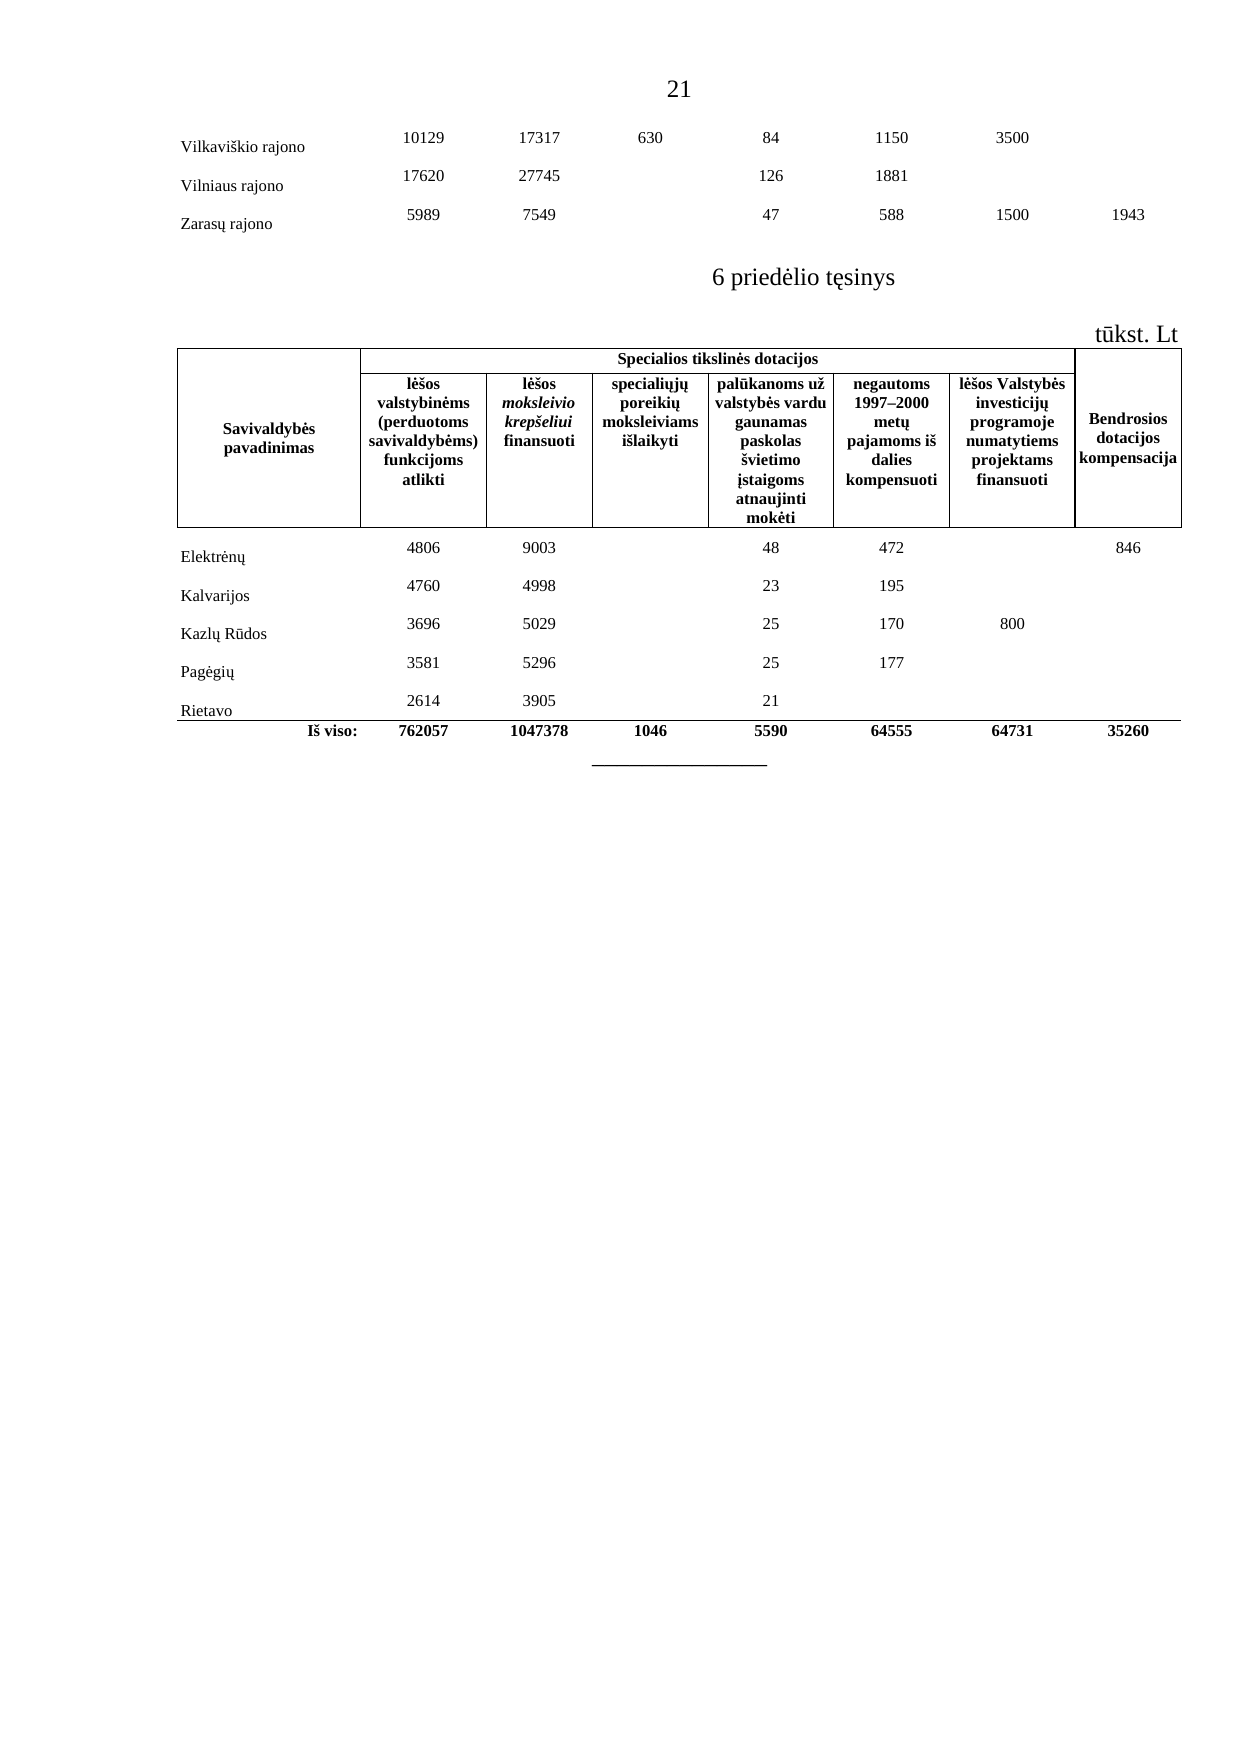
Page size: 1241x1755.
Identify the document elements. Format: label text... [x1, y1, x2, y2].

table_cell [592, 195, 708, 233]
table_cell 177 [834, 643, 949, 681]
table_cell 35260 [1075, 721, 1181, 740]
table_cell [1075, 681, 1181, 719]
table_cell [592, 156, 708, 195]
table_cell 4760 [361, 566, 486, 604]
table_cell 762057 [361, 721, 486, 740]
table_cell [592, 681, 708, 719]
table_cell 846 [1075, 528, 1181, 566]
table_cell 47 [708, 195, 833, 233]
table_cell 5590 [708, 721, 833, 740]
table_cell 3696 [361, 605, 486, 643]
table_cell 800 [949, 605, 1075, 643]
table_cell 64731 [949, 721, 1075, 740]
table_cell 588 [834, 195, 949, 233]
table_cell 5989 [361, 195, 486, 233]
table_cell Kazlų Rūdos [177, 605, 361, 643]
table_cell [949, 156, 1075, 195]
table_cell [949, 566, 1075, 604]
table_cell palūkanoms už valstybės vardu gaunamas paskolas švietimo įstaigoms atnaujinti mokėti [709, 374, 833, 527]
table_cell [1075, 643, 1181, 681]
table_cell Vilkaviškio rajono [177, 118, 361, 156]
table_cell [834, 681, 949, 719]
table_cell 630 [592, 118, 708, 156]
table_cell 1046 [592, 721, 708, 740]
table_cell [1075, 156, 1181, 195]
table_cell 3581 [361, 643, 486, 681]
table_cell 5296 [486, 643, 592, 681]
table_cell Vilniaus rajono [177, 156, 361, 195]
table_cell [949, 643, 1075, 681]
table_cell lėšos valstybinėms (perduotoms savivaldybėms) funkcijoms atlikti [361, 374, 486, 527]
table_cell 6 priedėlio tęsinys tūkst. Lt [177, 233, 1181, 348]
table_cell 3500 [949, 118, 1075, 156]
table_cell specialiųjų poreikių moksleiviams išlaikyti [593, 374, 708, 527]
table_cell 10129 [361, 118, 486, 156]
table_cell 4998 [486, 566, 592, 604]
table_cell Zarasų rajono [177, 195, 361, 233]
table_cell negautoms 1997–2000 metų pajamoms iš dalies kompensuoti [834, 374, 949, 527]
table_cell 5029 [486, 605, 592, 643]
table_cell [592, 605, 708, 643]
table_cell Specialios tikslinės dotacijos [361, 349, 1074, 372]
table_cell [949, 528, 1075, 566]
table_cell 126 [708, 156, 833, 195]
table_cell 1943 [1075, 195, 1181, 233]
table_cell 48 [708, 528, 833, 566]
table_cell 1150 [834, 118, 949, 156]
text ______________ [177, 740, 1181, 768]
table_cell 2614 [361, 681, 486, 719]
table_cell Rietavo [177, 681, 361, 719]
table_cell 472 [834, 528, 949, 566]
table_cell 1047378 [486, 721, 592, 740]
table_cell 25 [708, 605, 833, 643]
table_cell 170 [834, 605, 949, 643]
table_cell [592, 566, 708, 604]
table_cell Iš viso: [177, 721, 361, 740]
table_cell lėšos moksleivio krepšeliui finansuoti [487, 374, 592, 527]
table_cell 23 [708, 566, 833, 604]
table_cell Savivaldybės pavadinimas [178, 349, 360, 527]
table_cell 84 [708, 118, 833, 156]
table_cell 27745 [486, 156, 592, 195]
table_cell 4806 [361, 528, 486, 566]
table_cell [1075, 605, 1181, 643]
table_cell [1075, 118, 1181, 156]
table_cell 9003 [486, 528, 592, 566]
table_cell Kalvarijos [177, 566, 361, 604]
table_cell 17620 [361, 156, 486, 195]
table_cell 17317 [486, 118, 592, 156]
table_cell 7549 [486, 195, 592, 233]
table_cell 21 [708, 681, 833, 719]
table_cell 25 [708, 643, 833, 681]
table_cell Elektrėnų [177, 528, 361, 566]
table_cell 1881 [834, 156, 949, 195]
table_cell 195 [834, 566, 949, 604]
table_cell [592, 528, 708, 566]
table_cell Bendrosios dotacijos kompensacija [1076, 349, 1181, 527]
table_cell [949, 681, 1075, 719]
table_cell [592, 643, 708, 681]
table_cell Pagėgių [177, 643, 361, 681]
table_cell 3905 [486, 681, 592, 719]
table_cell 64555 [834, 721, 949, 740]
table_cell [1075, 566, 1181, 604]
table_cell lėšos Valstybės investicijų programoje numatytiems projektams finansuoti [950, 374, 1074, 527]
table_cell 1500 [949, 195, 1075, 233]
